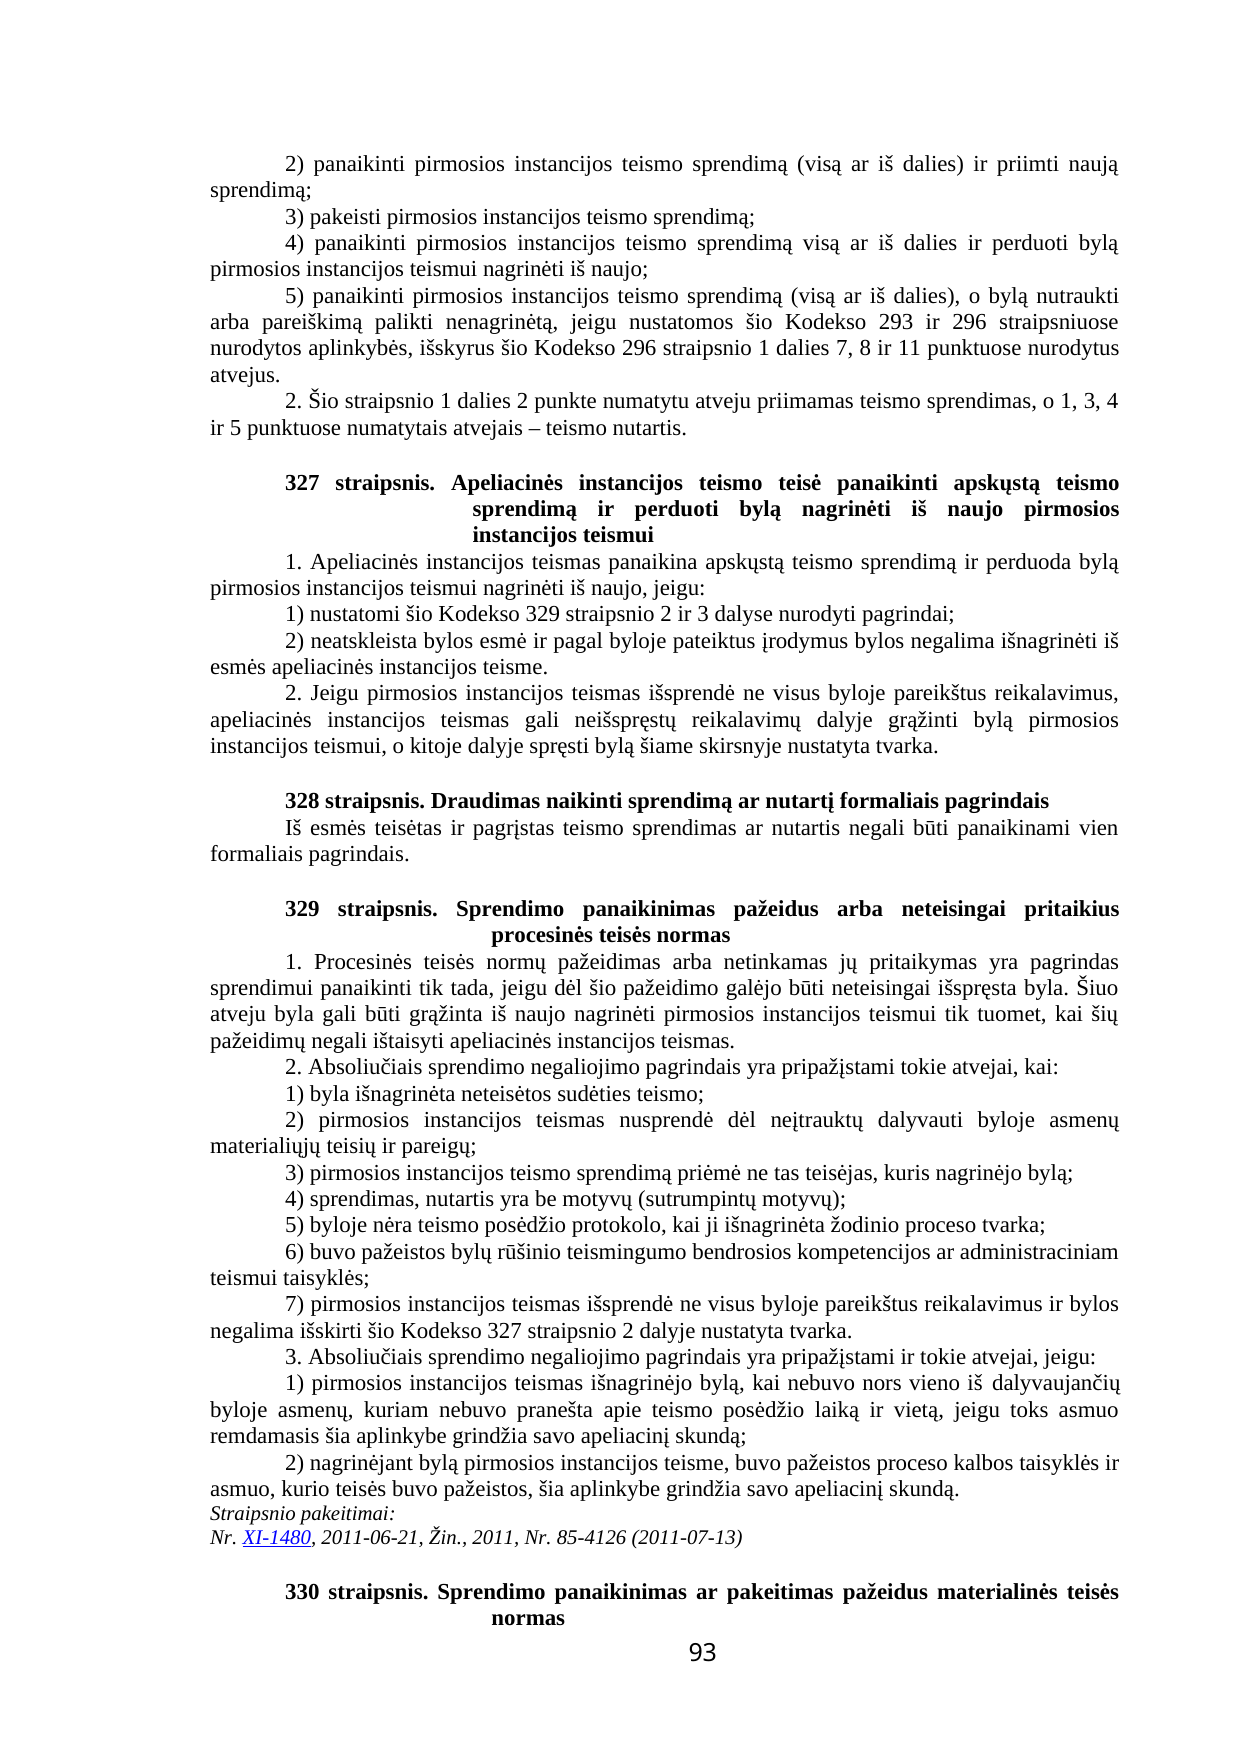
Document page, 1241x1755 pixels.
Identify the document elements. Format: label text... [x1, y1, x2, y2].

text Iš esmės teisėtas ir pagrįstas teismo sprendimas ar nutartis negali būti panaikinami vien formaliais pagrindais. [210, 814, 1120, 866]
text 1) pirmosios instancijos teismas išnagrinėjo bylą, kai nebuvo nors vieno iš dalyvaujančių byloje asmenų, kuriam nebuvo pranešta apie teismo posėdžio laiką ir vietą, jeigu toks asmuo remdamasis šia aplinkybe grindžia savo apeliacinį skundą; [210, 1369, 1120, 1448]
text 2. Jeigu pirmosios instancijos teismas išsprendė ne visus byloje pareikštus reikalavimus, apeliacinės instancijos teismas gali neišspręstų reikalavimų dalyje grąžinti bylą pirmosios instancijos teismui, o kitoje dalyje spręsti bylą šiame skirsnyje nustatyta tvarka. [210, 679, 1120, 758]
text 3. Absoliučiais sprendimo negaliojimo pagrindais yra pripažįstami ir tokie atvejai, jeigu: [210, 1343, 1120, 1369]
text 5) byloje nėra teismo posėdžio protokolo, kai ji išnagrinėta žodinio proceso tvarka; [210, 1211, 1120, 1238]
text Straipsnio pakeitimai: [210, 1501, 1120, 1525]
text 2. Absoliučiais sprendimo negaliojimo pagrindais yra pripažįstami tokie atvejai, kai: [210, 1053, 1120, 1079]
text 1. Apeliacinės instancijos teismas panaikina apskųstą teismo sprendimą ir perduoda bylą pirmosios instancijos teismui nagrinėti iš naujo, jeigu: [210, 548, 1120, 600]
text 3) pirmosios instancijos teismo sprendimą priėmė ne tas teisėjas, kuris nagrinėjo bylą; [210, 1159, 1120, 1185]
text 1) byla išnagrinėta neteisėtos sudėties teismo; [210, 1079, 1120, 1106]
text 4) panaikinti pirmosios instancijos teismo sprendimą visą ar iš dalies ir perduoti bylą pirmosios instancijos teismui nagrinėti iš naujo; [210, 229, 1120, 282]
text 2) nagrinėjant bylą pirmosios instancijos teisme, buvo pažeistos proceso kalbos taisyklės ir asmuo, kurio teisės buvo pažeistos, šia aplinkybe grindžia savo apeliacinį skundą. [210, 1448, 1120, 1501]
text 1) nustatomi šio Kodekso 329 straipsnio 2 ir 3 dalyse nurodyti pagrindai; [210, 600, 1120, 627]
text 330 straipsnis. Sprendimo panaikinimas ar pakeitimas pažeidus materialinės teisės normas [285, 1578, 1120, 1631]
text Nr. XI-1480, 2011-06-21, Žin., 2011, Nr. 85-4126 (2011-07-13) [210, 1525, 1120, 1549]
text 327 straipsnis. Apeliacinės instancijos teismo teisė panaikinti apskųstą teismo sprendimą ir perduoti bylą nagrinėti iš naujo pirmosios instancijos teismui [285, 469, 1120, 548]
text 2) panaikinti pirmosios instancijos teismo sprendimą (visą ar iš dalies) ir priimti naują sprendimą; [210, 150, 1120, 203]
text 328 straipsnis. Draudimas naikinti sprendimą ar nutartį formaliais pagrindais [285, 787, 1120, 814]
text 2) neatskleista bylos esmė ir pagal byloje pateiktus įrodymus bylos negalima išnagrinėti iš esmės apeliacinės instancijos teisme. [210, 627, 1120, 679]
text 3) pakeisti pirmosios instancijos teismo sprendimą; [210, 203, 1120, 229]
text 4) sprendimas, nutartis yra be motyvų (sutrumpintų motyvų); [210, 1185, 1120, 1211]
text 329 straipsnis. Sprendimo panaikinimas pažeidus arba neteisingai pritaikius procesinės teisės normas [285, 895, 1120, 948]
text 1. Procesinės teisės normų pažeidimas arba netinkamas jų pritaikymas yra pagrindas sprendimui panaikinti tik tada, jeigu dėl šio pažeidimo galėjo būti neteisingai išspręsta byla. Šiuo atveju byla gali būti grąžinta iš naujo nagrinėti pirmosios instancijos teismui tik tuomet, kai šių pažeidimų negali ištaisyti apeliacinės instancijos teismas. [210, 948, 1120, 1053]
text 5) panaikinti pirmosios instancijos teismo sprendimą (visą ar iš dalies), o bylą nutraukti arba pareiškimą palikti nenagrinėtą, jeigu nustatomos šio Kodekso 293 ir 296 straipsniuose nurodytos aplinkybės, išskyrus šio Kodekso 296 straipsnio 1 dalies 7, 8 ir 11 punktuose nurodytus atvejus. [210, 282, 1120, 387]
text 6) buvo pažeistos bylų rūšinio teismingumo bendrosios kompetencijos ar administraciniam teismui taisyklės; [210, 1238, 1120, 1290]
text 2. Šio straipsnio 1 dalies 2 punkte numatytu atveju priimamas teismo sprendimas, o 1, 3, 4 ir 5 punktuose numatytais atvejais – teismo nutartis. [210, 387, 1120, 440]
text 2) pirmosios instancijos teismas nusprendė dėl neįtrauktų dalyvauti byloje asmenų materialiųjų teisių ir pareigų; [210, 1106, 1120, 1159]
text 7) pirmosios instancijos teismas išsprendė ne visus byloje pareikštus reikalavimus ir bylos negalima išskirti šio Kodekso 327 straipsnio 2 dalyje nustatyta tvarka. [210, 1290, 1120, 1343]
